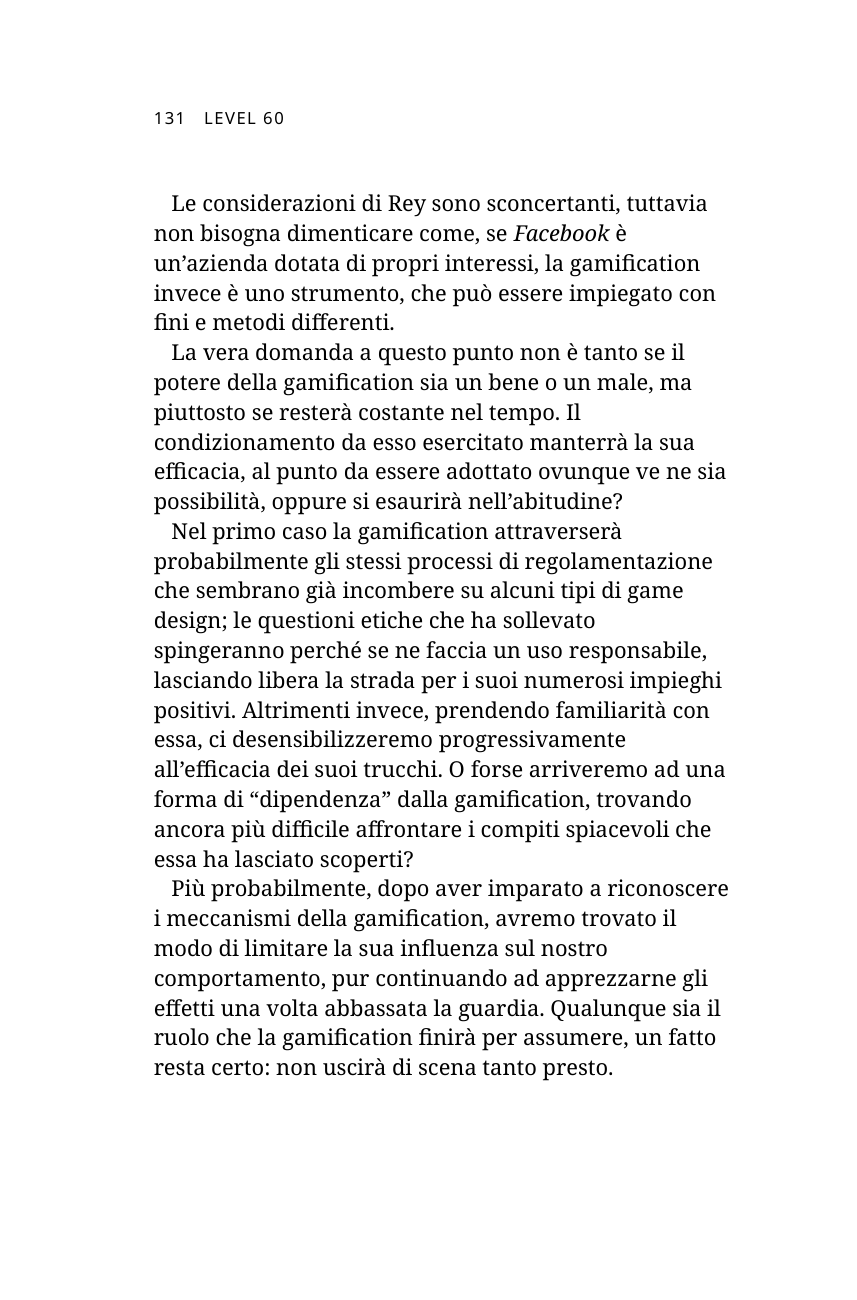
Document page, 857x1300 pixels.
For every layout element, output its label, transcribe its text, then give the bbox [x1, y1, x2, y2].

text Più probabilmente, dopo aver imparato a riconoscere i meccanismi della gamification, avremo trovato il modo di limitare la sua influenza sul nostro comportamento, pur continuando ad apprezzarne gli effetti una volta abbassata la guardia. Qualunque sia il ruolo che la gamification finirà per assumere, un fatto resta certo: non uscirà di scena tanto presto. [153, 873, 732, 1082]
text Le considerazioni di Rey sono sconcertanti, tuttavia non bisogna dimenticare come, se Facebook è un’azienda dotata di propri interessi, la gamification invece è uno strumento, che può essere impiegato con fini e metodi differenti. [153, 188, 732, 337]
text Nel primo caso la gamification attraverserà probabilmente gli stessi processi di regolamentazione che sembrano già incombere su alcuni tipi di game design; le questioni etiche che ha sollevato spingeranno perché se ne faccia un uso responsabile, lasciando libera la strada per i suoi numerosi impieghi positivi. Altrimenti invece, prendendo familiarità con essa, ci desensibilizzeremo progressivamente all’efficacia dei suoi trucchi. O forse arriveremo ad una forma di “dipendenza” dalla gamification, trovando ancora più difficile affrontare i compiti spiacevoli che essa ha lasciato scoperti? [153, 516, 732, 873]
text La vera domanda a questo punto non è tanto se il potere della gamification sia un bene o un male, ma piuttosto se resterà costante nel tempo. Il condizionamento da esso esercitato manterrà la sua efficacia, al punto da essere adottato ovunque ve ne sia possibilità, oppure si esaurirà nell’abitudine? [153, 337, 732, 516]
